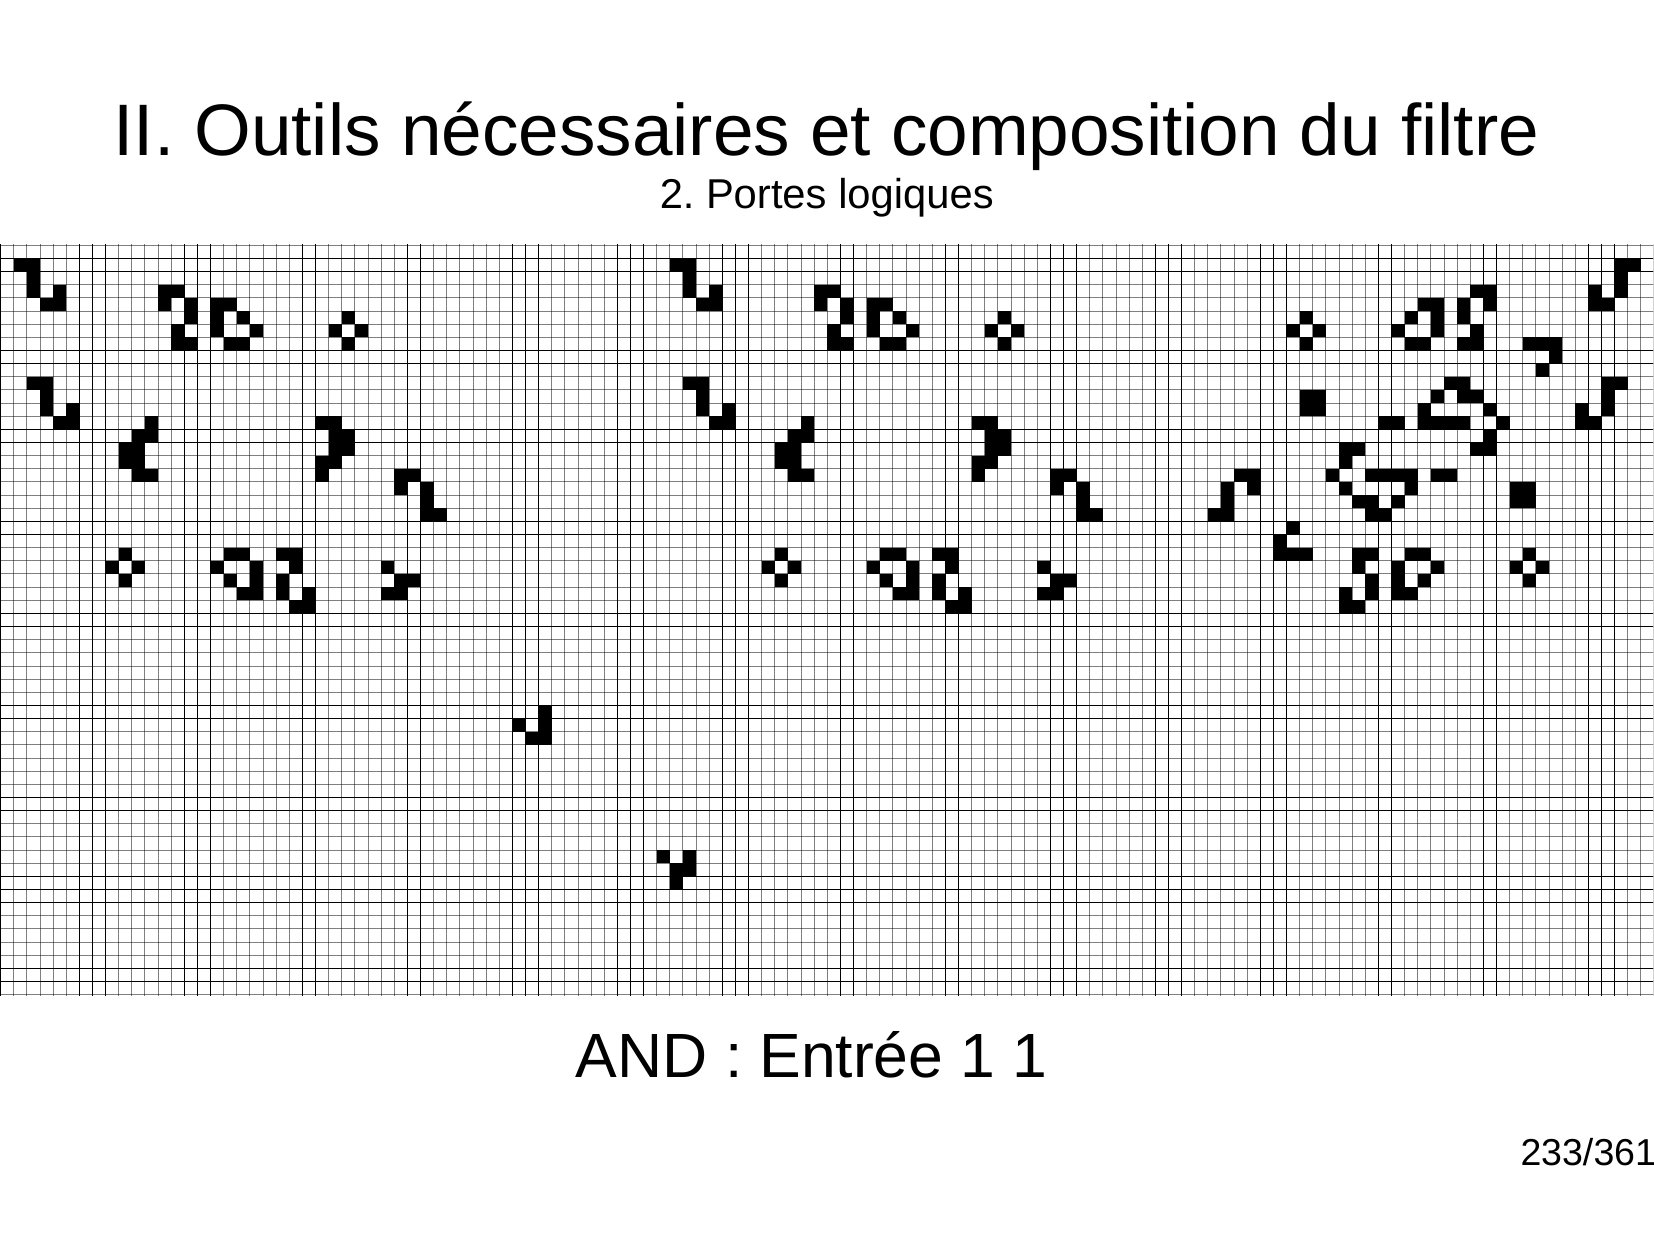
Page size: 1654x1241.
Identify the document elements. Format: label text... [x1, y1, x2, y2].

text_box <number>/361 [1505, 1124, 1654, 1182]
picture [0, 244, 1654, 996]
text_box AND : Entrée 1 1 [561, 1013, 1063, 1099]
title II. Outils nécessaires et composition du filtre 2. Portes logiques [82, 49, 1571, 257]
